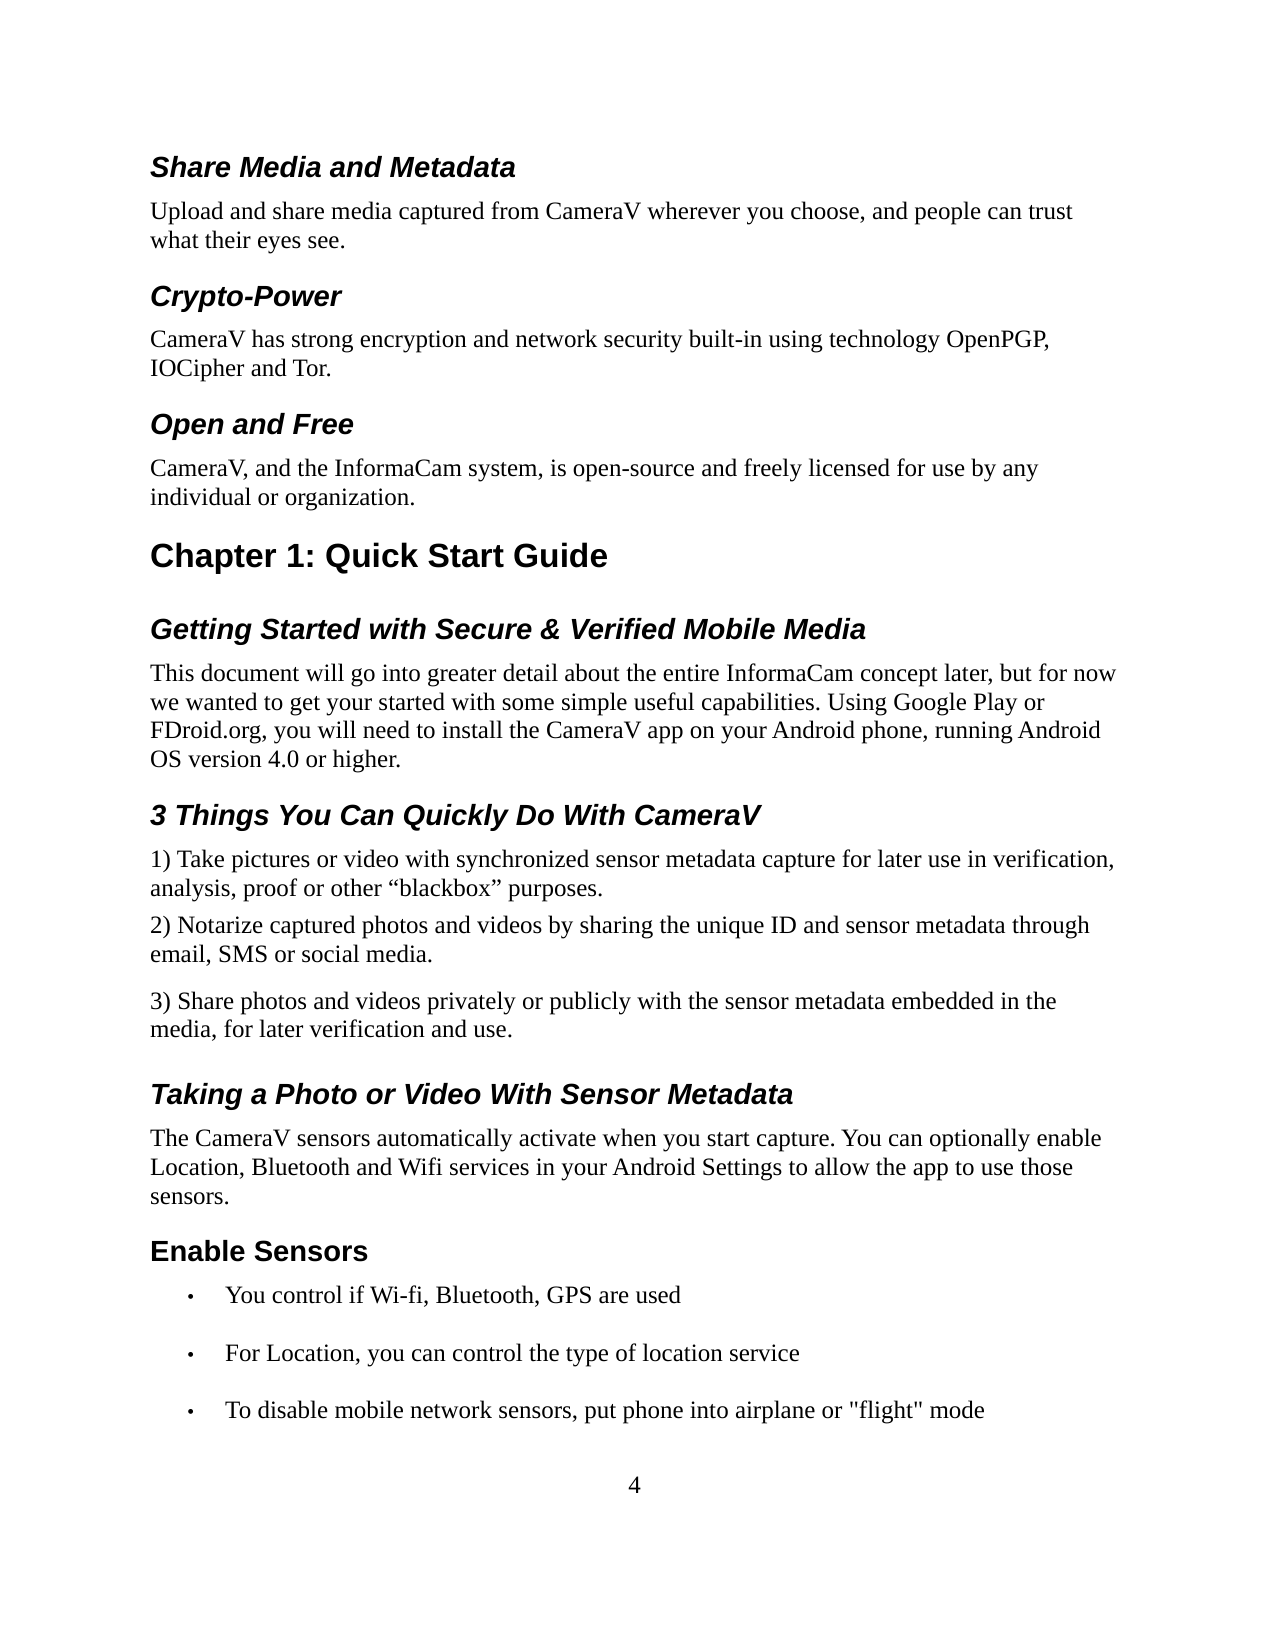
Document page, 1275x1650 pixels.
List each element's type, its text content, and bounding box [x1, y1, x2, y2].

text Upload and share media captured from CameraV wherever you choose, and people can trust what their eyes see. [150, 196, 1125, 253]
subtitle 3 Things You Can Quickly Do With CameraV [150, 798, 1125, 831]
text 2) Notarize captured photos and videos by sharing the unique ID and sensor metadata through email, SMS or social media. [150, 910, 1125, 968]
text 1) Take pictures or video with synchronized sensor metadata capture for later use in verification, analysis, proof or other “blackbox” purposes. [150, 844, 1125, 901]
subtitle Open and Free [150, 407, 1125, 441]
text The CameraV sensors automatically activate when you start capture. You can optionally enable Location, Bluetooth and Wifi services in your Android Settings to allow the app to use those sensors. [150, 1123, 1125, 1209]
subtitle Chapter 1: Quick Start Guide [150, 536, 1125, 574]
text CameraV has strong encryption and network security built-in using technology OpenPGP, IOCipher and Tor. [150, 324, 1125, 382]
text CameraV, and the InformaCam system, is open-source and freely licensed for use by any individual or organization. [150, 453, 1125, 511]
text 3) Share photos and videos privately or publicly with the sensor metadata embedded in the media, for later verification and use. [150, 986, 1125, 1043]
subtitle Enable Sensors [150, 1234, 1125, 1268]
subtitle Getting Started with Secure & Verified Mobile Media [150, 612, 1125, 645]
list You control if Wi-fi, Bluetooth, GPS are used [187, 1281, 1125, 1338]
list To disable mobile network sensors, put phone into airplane or "flight" mode [187, 1396, 1125, 1424]
subtitle Crypto-Power [150, 278, 1125, 312]
text This document will go into greater detail about the entire InformaCam concept later, but for now we wanted to get your started with some simple useful capabilities. Using Google Play or FDroid.org, you will need to install the CameraV app on your Android phone, running Android OS version 4.0 or higher. [150, 658, 1125, 773]
subtitle Share Media and Metadata [150, 150, 1125, 183]
subtitle Taking a Photo or Video With Sensor Metadata [150, 1077, 1125, 1111]
list For Location, you can control the type of location service [187, 1338, 1125, 1396]
